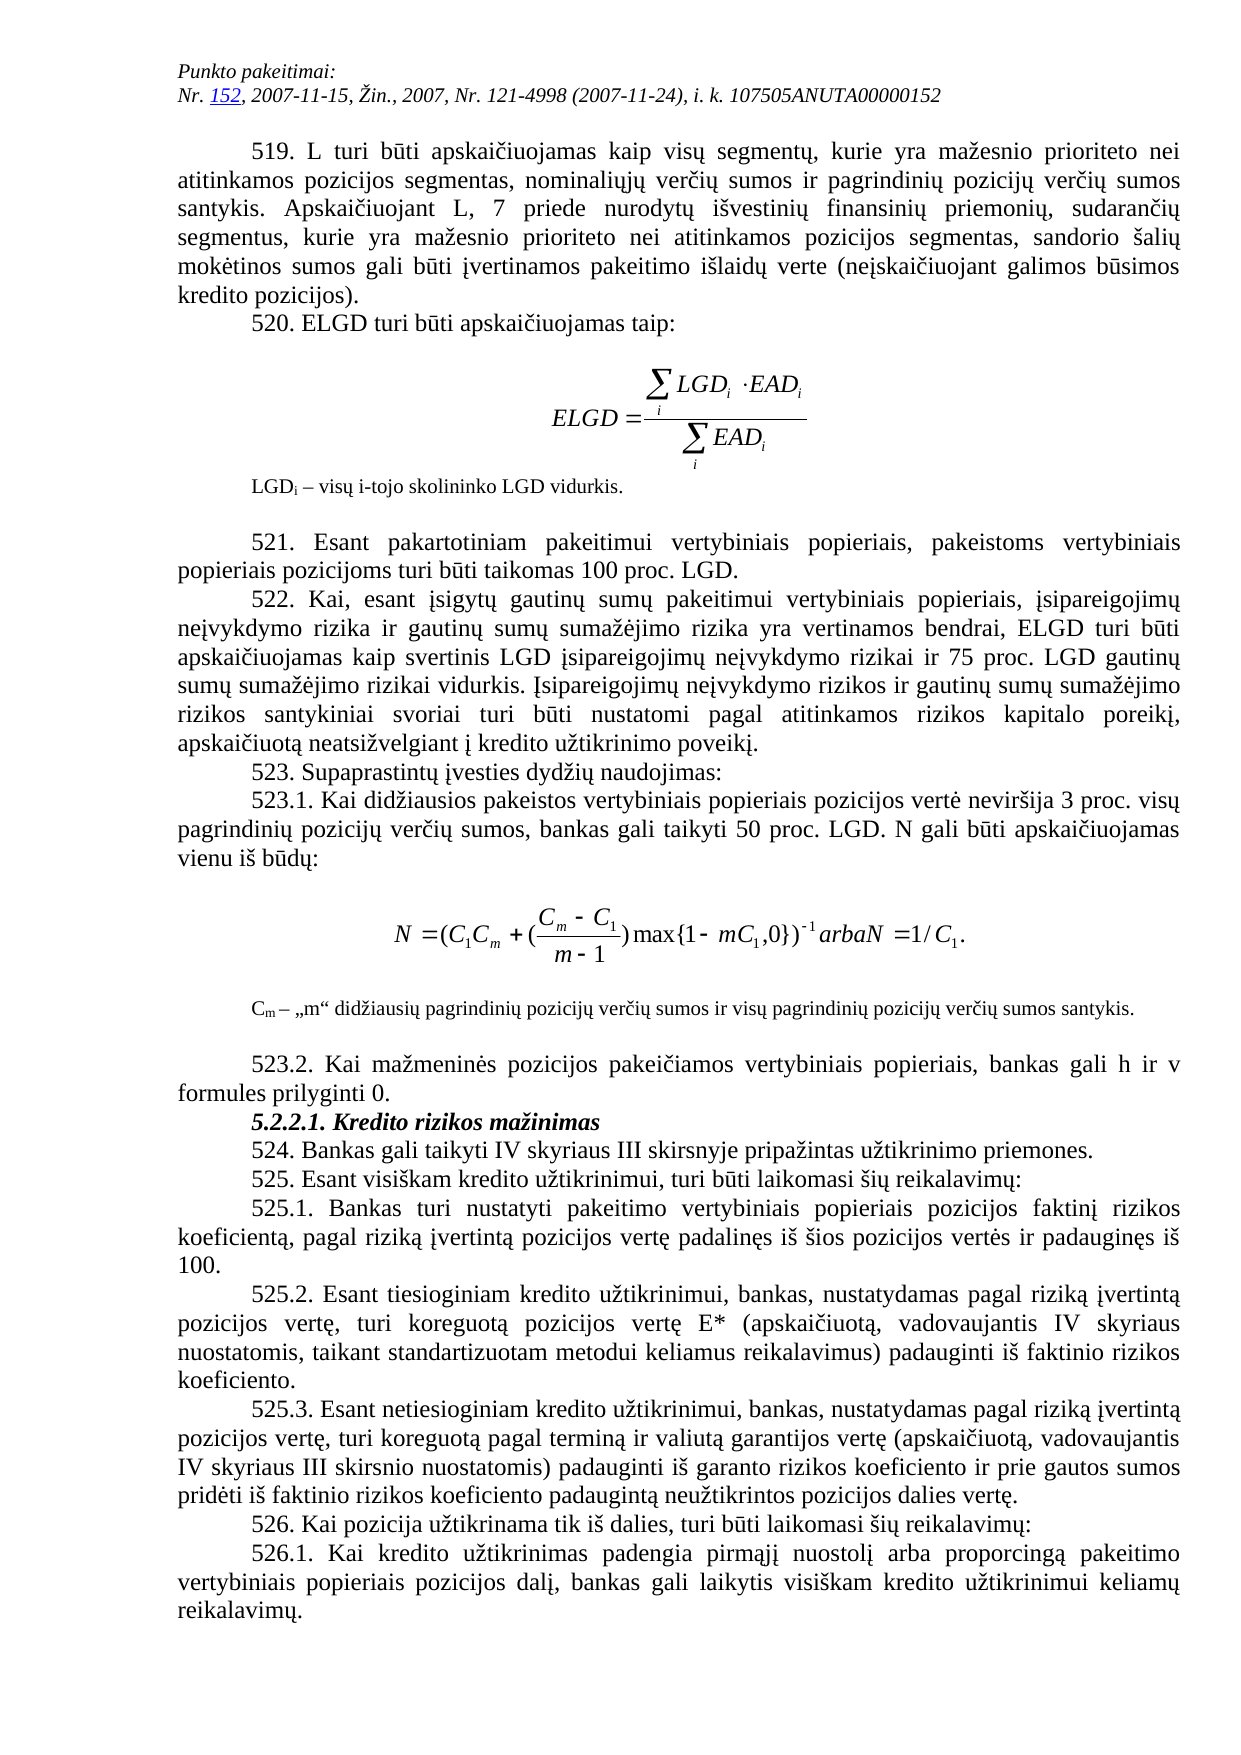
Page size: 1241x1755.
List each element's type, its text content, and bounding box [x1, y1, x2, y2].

text 523. Supaprastintų įvesties dydžių naudojimas: [177, 757, 1181, 785]
text 526.1. Kai kredito užtikrinimas padengia pirmąjį nuostolį arba proporcingą pakeitimo vertybiniais popieriais pozicijos dalį, bankas gali laikytis visiškam kredito užtikrinimui keliamų reikalavimų. [177, 1538, 1181, 1624]
text 520. ELGD turi būti apskaičiuojamas taip: [177, 308, 1181, 337]
text 522. Kai, esant įsigytų gautinų sumų pakeitimui vertybiniais popieriais, įsipareigojimų neįvykdymo rizika ir gautinų sumų sumažėjimo rizika yra vertinamos bendrai, ELGD turi būti apskaičiuojamas kaip svertinis LGD įsipareigojimų neįvykdymo rizikai ir 75 proc. LGD gautinų sumų sumažėjimo rizikai vidurkis. Įsipareigojimų neįvykdymo rizikos ir gautinų sumų sumažėjimo rizikos santykiniai svoriai turi būti nustatomi pagal atitinkamos rizikos kapitalo poreikį, apskaičiuotą neatsižvelgiant į kredito užtikrinimo poveikį. [177, 584, 1181, 757]
text Nr. 152, 2007-11-15, Žin., 2007, Nr. 121-4998 (2007-11-24), i. k. 107505ANUTA00000152 [177, 83, 1181, 107]
text 521. Esant pakartotiniam pakeitimui vertybiniais popieriais, pakeistoms vertybiniais popieriais pozicijoms turi būti taikomas 100 proc. LGD. [177, 527, 1181, 584]
text 523.2. Kai mažmeninės pozicijos pakeičiamos vertybiniais popieriais, bankas gali h ir v formules prilyginti 0. [177, 1049, 1181, 1107]
text 525.2. Esant tiesioginiam kredito užtikrinimui, bankas, nustatydamas pagal riziką įvertintą pozicijos vertę, turi koreguotą pozicijos vertę E* (apskaičiuotą, vadovaujantis IV skyriaus nuostatomis, taikant standartizuotam metodui keliamus reikalavimus) padauginti iš faktinio rizikos koeficiento. [177, 1279, 1181, 1394]
text 525.3. Esant netiesioginiam kredito užtikrinimui, bankas, nustatydamas pagal riziką įvertintą pozicijos vertę, turi koreguotą pagal terminą ir valiutą garantijos vertę (apskaičiuotą, vadovaujantis IV skyriaus III skirsnio nuostatomis) padauginti iš garanto rizikos koeficiento ir prie gautos sumos pridėti iš faktinio rizikos koeficiento padaugintą neužtikrintos pozicijos dalies vertę. [177, 1394, 1181, 1509]
text 5.2.2.1. Kredito rizikos mažinimas [177, 1107, 1181, 1135]
text 526. Kai pozicija užtikrinama tik iš dalies, turi būti laikomasi šių reikalavimų: [177, 1509, 1181, 1538]
text Punkto pakeitimai: [177, 59, 1181, 83]
text Cm – „m“ didžiausių pagrindinių pozicijų verčių sumos ir visų pagrindinių pozicijų verčių sumos santykis. [177, 996, 1181, 1020]
text 525. Esant visiškam kredito užtikrinimui, turi būti laikomasi šių reikalavimų: [177, 1164, 1181, 1193]
text LGDi – visų i-tojo skolininko LGD vidurkis. [177, 474, 1181, 498]
text 519. L turi būti apskaičiuojamas kaip visų segmentų, kurie yra mažesnio prioriteto nei atitinkamos pozicijos segmentas, nominaliųjų verčių sumos ir pagrindinių pozicijų verčių sumos santykis. Apskaičiuojant L, 7 priede nurodytų išvestinių finansinių priemonių, sudarančių segmentus, kurie yra mažesnio prioriteto nei atitinkamos pozicijos segmentas, sandorio šalių mokėtinos sumos gali būti įvertinamos pakeitimo išlaidų verte (neįskaičiuojant galimos būsimos kredito pozicijos). [177, 136, 1181, 308]
text 523.1. Kai didžiausios pakeistos vertybiniais popieriais pozicijos vertė neviršija 3 proc. visų pagrindinių pozicijų verčių sumos, bankas gali taikyti 50 proc. LGD. N gali būti apskaičiuojamas vienu iš būdų: [177, 785, 1181, 872]
text 524. Bankas gali taikyti IV skyriaus III skirsnyje pripažintas užtikrinimo priemones. [177, 1135, 1181, 1164]
text 525.1. Bankas turi nustatyti pakeitimo vertybiniais popieriais pozicijos faktinį rizikos koeficientą, pagal riziką įvertintą pozicijos vertę padalinęs iš šios pozicijos vertės ir padauginęs iš 100. [177, 1193, 1181, 1279]
